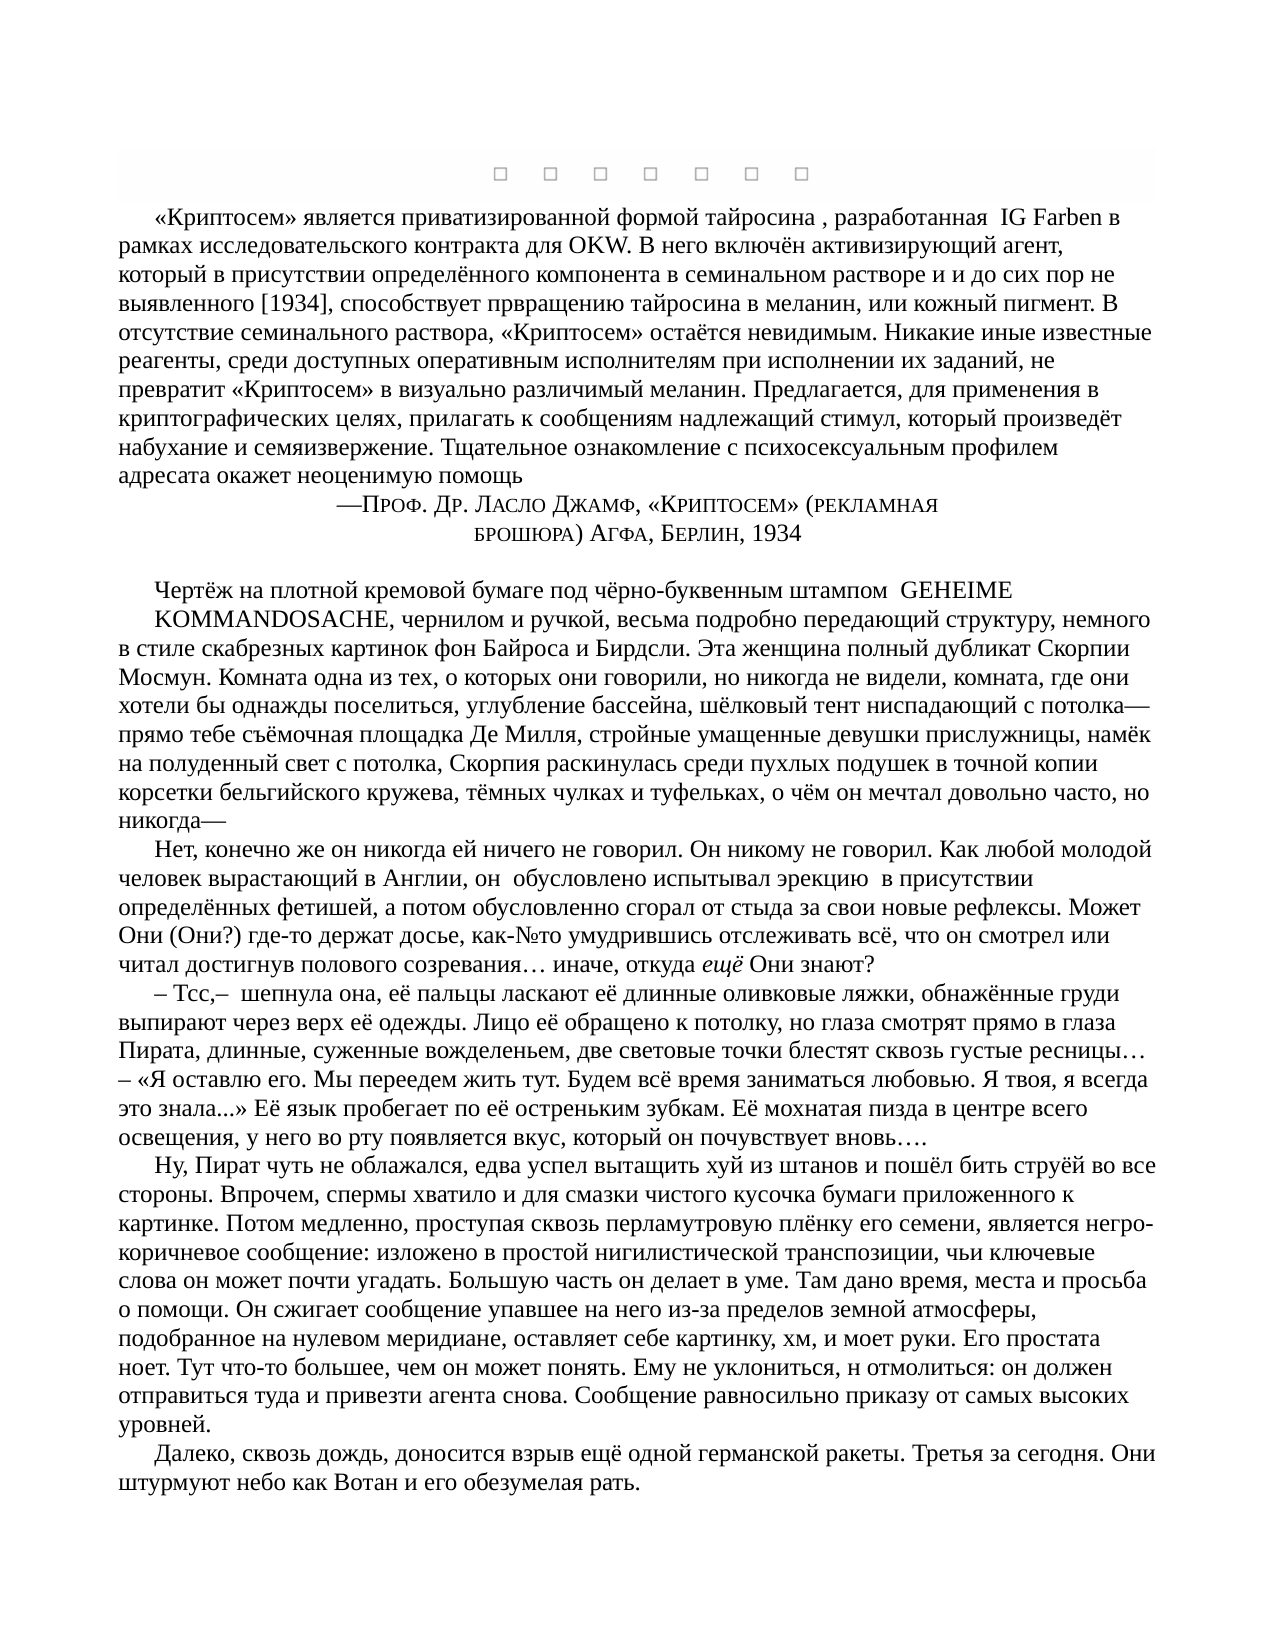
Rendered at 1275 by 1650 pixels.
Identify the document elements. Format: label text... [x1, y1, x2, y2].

text брошюра) Агфа, Берлин, 1934 [118, 518, 1157, 547]
text «Криптосем» является приватизированной формой тайросина , разработанная IG Farben в рамках исследовательского контракта для OKW. В него включён активизирующий агент, который в присутствии определённого компонента в семинальном растворе и и до сих пор не выявленного [1934], способствует првращению тайросина в меланин, или кожный пигмент. В отсутствие семинального раствора, «Криптосем» остаётся невидимым. Никакие иные известные реагенты, среди доступных оперативным исполнителям при исполнении их заданий, не превратит «Криптосем» в визуально различимый меланин. Предлагается, для применения в криптографических целях, прилагать к сообщениям надлежащий стимул, который произведёт набухание и семяизвержение. Тщательное ознакомление с психосексуальным профилем адресата окажет неоценимую помощь [118, 202, 1157, 489]
text Ну, Пират чуть не облажался, едва успел вытащить хуй из штанов и пошёл бить струёй во все стороны. Впрочем, спермы хватило и для смазки чистого кусочка бумаги приложенного к картинке. Потом медленно, проступая сквозь перламутровую плёнку его семени, является негро-коричневое сообщение: изложено в простой нигилистической транспозиции, чьи ключевые слова он может почти угадать. Большую часть он делает в уме. Там дано время, места и просьба о помощи. Он сжигает сообщение упавшее на него из-за пределов земной атмосферы, подобранное на нулевом меридиане, оставляет себе картинку, хм, и моет руки. Его простата ноет. Тут что-то большее, чем он может понять. Ему не уклониться, н отмолиться: он должен отправиться туда и привезти агента снова. Сообщение равносильно приказу от самых высоких уровней. [118, 1151, 1157, 1438]
text —Проф. Др. Ласло Джамф, «Криптосем» (рекламная [118, 489, 1157, 518]
picture [118, 147, 1157, 202]
text – Тсс,– шепнула она, её пальцы ласкают её длинные оливковые ляжки, обнажённые груди выпирают через верх её одежды. Лицо её обращено к потолку, но глаза смотрят прямо в глаза Пирата, длинные, суженные вожделеньем, две световые точки блестят сквозь густые ресницы… – «Я оставлю его. Мы переедем жить тут. Будем всё время заниматься любовью. Я твоя, я всегда это знала...» Её язык пробегает по её остреньким зубкам. Её мохнатая пизда в центре всего освещения, у него во рту появляется вкус, который он почувствует вновь…. [118, 978, 1157, 1151]
text Чертёж на плотной кремовой бумаге под чёрно-буквенным штампом GEHEIME [118, 576, 1157, 604]
text Далеко, сквозь дождь, доносится взрыв ещё одной германской ракеты. Третья за сегодня. Они штурмуют небо как Вотан и его обезумелая рать. [118, 1438, 1157, 1496]
text KOMMANDOSACHE, чернилом и ручкой, весьма подробно передающий структуру, немного в стиле скабрезных картинок фон Байроса и Бирдсли. Эта женщина полный дубликат Скорпии Мосмун. Комната одна из тех, о которых они говорили, но никогда не видели, комната, где они хотели бы однажды поселиться, углубление бассейна, шёлковый тент ниспадающий с потолка—прямо тебе съёмочная площадка Де Милля, стройные умащенные девушки прислужницы, намёк на полуденный свет с потолка, Скорпия раскинулась среди пухлых подушек в точной копии корсетки бельгийского кружева, тёмных чулках и туфельках, о чём он мечтал довольно часто, но никогда— [118, 604, 1157, 834]
text Нет, конечно же он никогда ей ничего не говорил. Он никому не говорил. Как любой молодой человек вырастающий в Англии, он обусловлено испытывал эрекцию в присутствии определённых фетишей, а потом обусловленно сгорал от стыда за свои новые рефлексы. Может Они (Они?) где-то держат досье, как-№то умудрившись отслеживать всё, что он смотрел или читал достигнув полового созревания… иначе, откуда ещё Они знают? [118, 834, 1157, 978]
